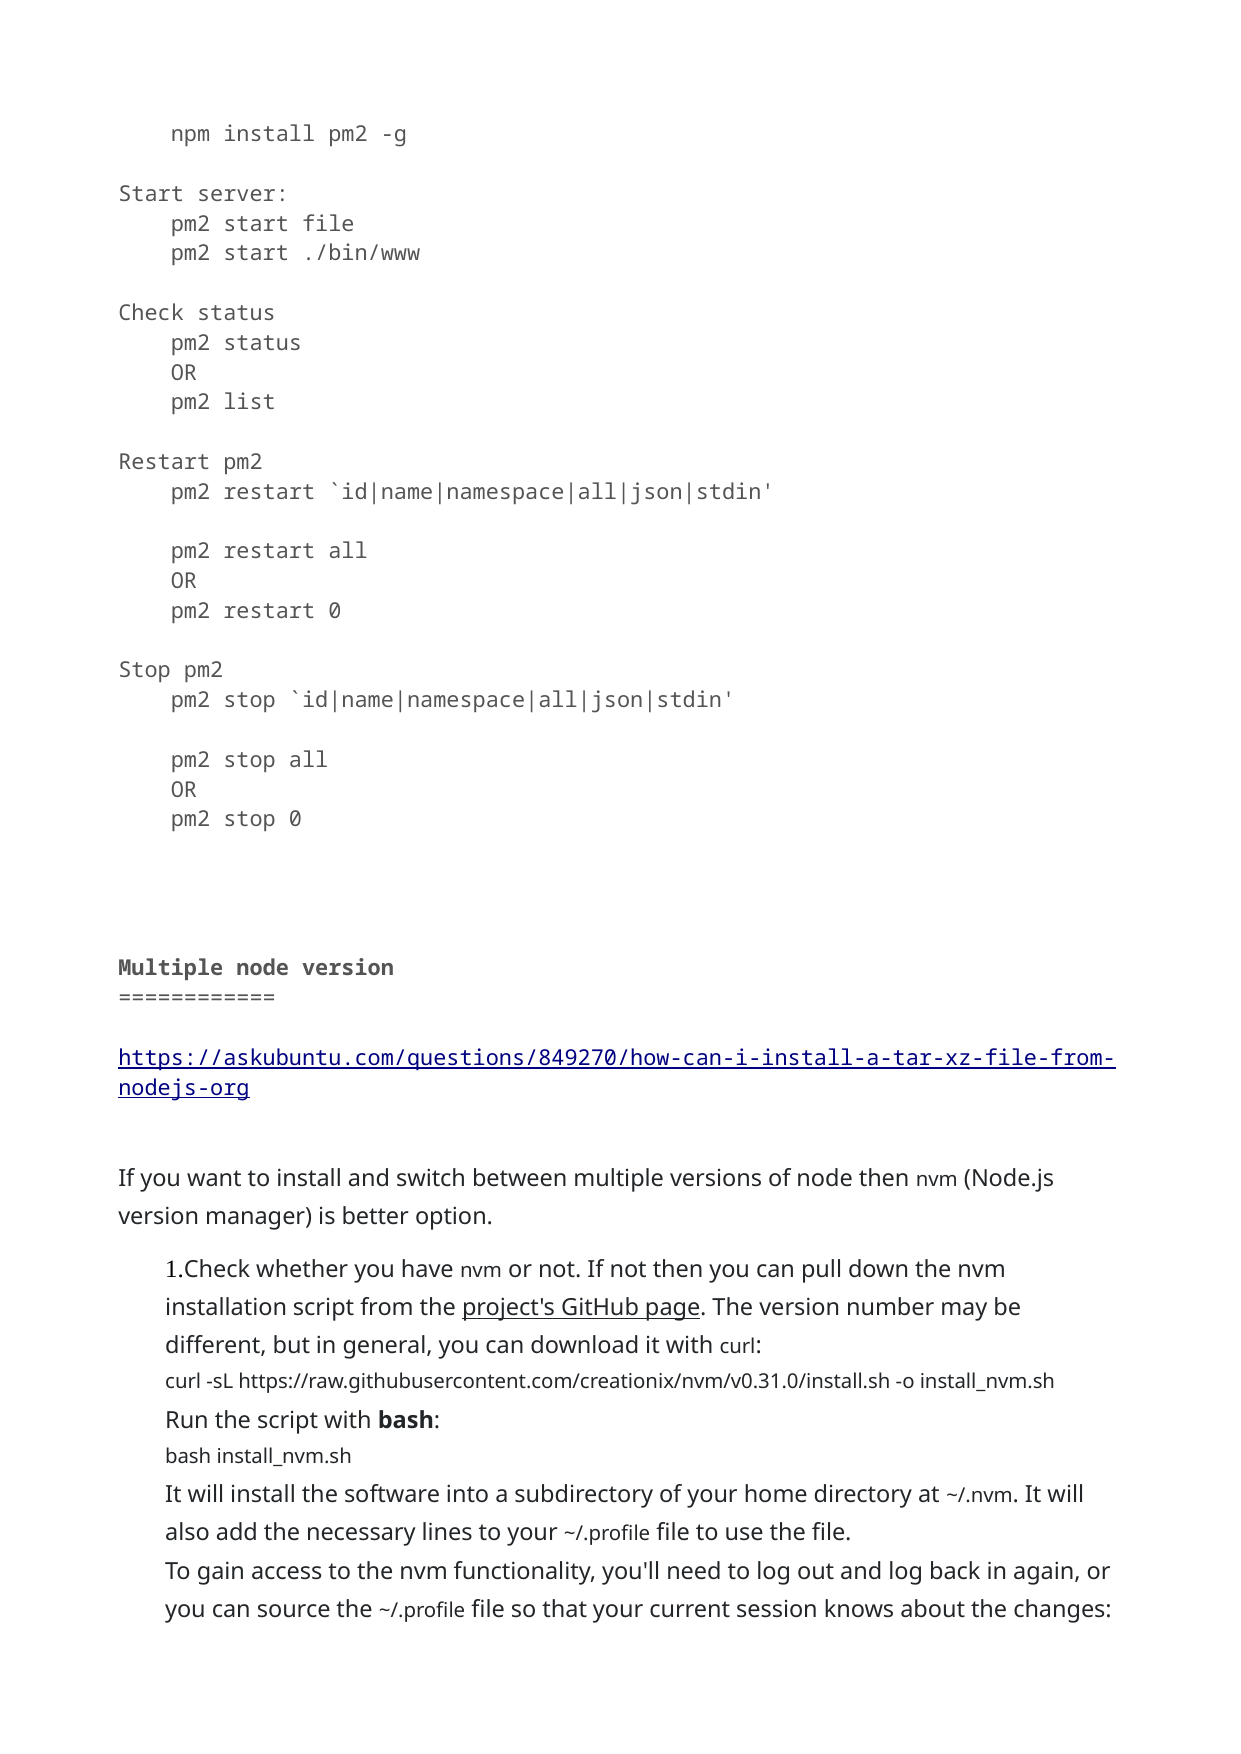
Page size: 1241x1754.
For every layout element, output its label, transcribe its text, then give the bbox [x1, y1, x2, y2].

text pm2 start file [118, 207, 1122, 237]
text Multiple node version [118, 952, 1122, 982]
text pm2 restart 0 [118, 595, 1122, 624]
text OR [118, 773, 1122, 803]
text Stop pm2 [118, 654, 1122, 684]
text pm2 restart `id|name|namespace|all|json|stdin' [118, 476, 1122, 505]
text pm2 status [118, 327, 1122, 356]
list It will install the software into a subdirectory of your home directory at ~/.nvm. It will also add the necessary lines to your ~/.profile file to use the file. [118, 1477, 1122, 1548]
text Restart pm2 [118, 446, 1122, 476]
text pm2 start ./bin/www [118, 237, 1122, 267]
text Start server: [118, 178, 1122, 207]
text pm2 stop all [118, 744, 1122, 773]
list curl -sL https://raw.githubusercontent.com/creationix/nvm/v0.31.0/install.sh -o install_nvm.sh [118, 1367, 1122, 1395]
text https://askubuntu.com/questions/849270/how-can-i-install-a-tar-xz-file-from-nodejs-org [118, 1042, 1122, 1101]
text pm2 list [118, 386, 1122, 416]
list bash install_nvm.sh [118, 1441, 1122, 1469]
text ============ [118, 982, 1122, 1012]
list Run the script with bash: [118, 1403, 1122, 1435]
text pm2 stop `id|name|namespace|all|json|stdin' [118, 684, 1122, 714]
list Check whether you have nvm or not. If not then you can pull down the nvm installation script from the project's GitHub page. The version number may be different, but in general, you can download it with curl: [118, 1252, 1122, 1361]
text npm install pm2 -g [118, 118, 1122, 148]
list To gain access to the nvm functionality, you'll need to log out and log back in again, or you can source the ~/.profile file so that your current session knows about the changes: [118, 1554, 1122, 1624]
text pm2 restart all [118, 535, 1122, 565]
text OR [118, 565, 1122, 595]
text OR [118, 356, 1122, 386]
text Check status [118, 297, 1122, 327]
text If you want to install and switch between multiple versions of node then nvm (Node.js version manager) is better option. [118, 1161, 1122, 1231]
text pm2 stop 0 [118, 803, 1122, 833]
